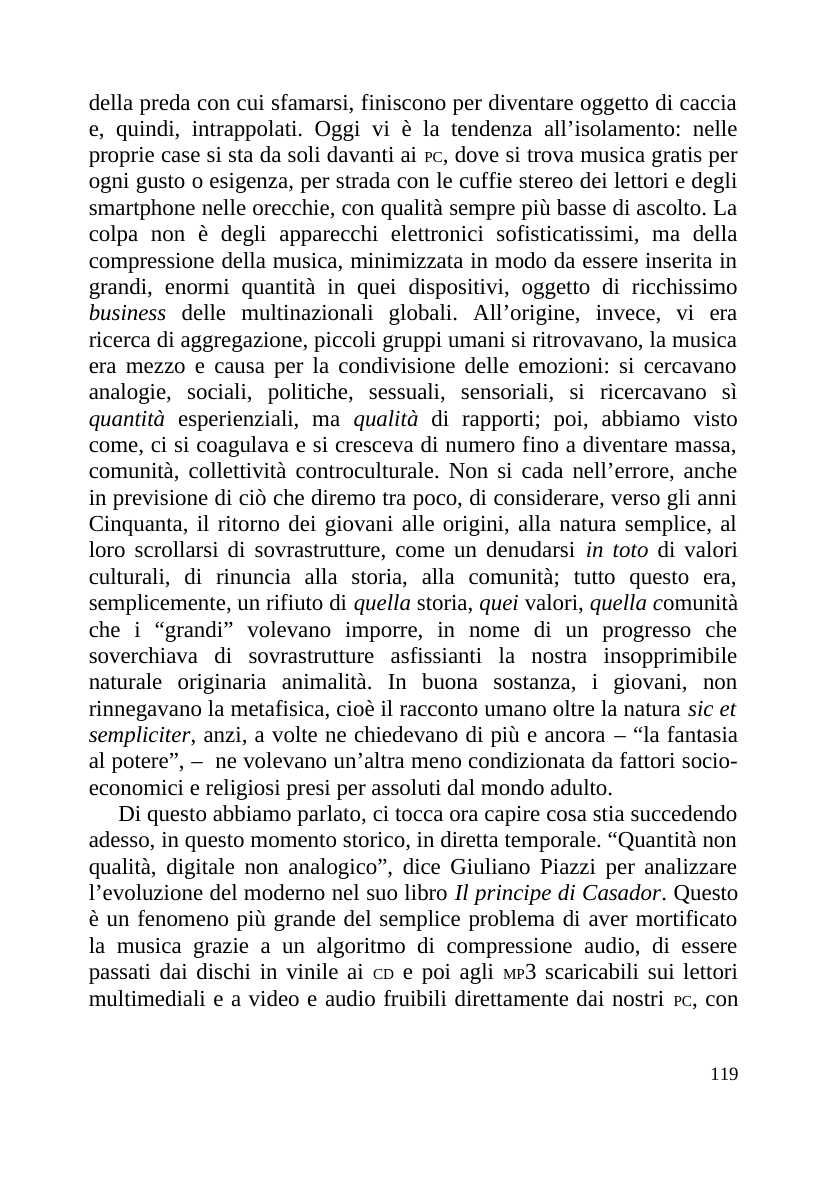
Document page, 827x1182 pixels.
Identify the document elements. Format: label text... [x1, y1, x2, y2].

text Di questo abbiamo parlato, ci tocca ora capire cosa stia succedendo adesso, in questo momento storico, in diretta temporale. “Quantità non qualità, digitale non analogico”, dice Giuliano Piazzi per analizzare l’evoluzione del moderno nel suo libro Il principe di Casador. Questo è un fenomeno più grande del semplice problema di aver mortificato la musica grazie a un algoritmo di compressione audio, di essere passati dai dischi in vinile ai cd e poi agli mp3 scaricabili sui lettori multimediali e a video e audio fruibili direttamente dai nostri pc, con [88, 800, 738, 1011]
text della preda con cui sfamarsi, finiscono per diventare oggetto di caccia e, quindi, intrappolati. Oggi vi è la tendenza all’isolamento: nelle proprie case si sta da soli davanti ai pc, dove si trova musica gratis per ogni gusto o esigenza, per strada con le cuffie stereo dei lettori e degli smartphone nelle orecchie, con qualità sempre più basse di ascolto. La colpa non è degli apparecchi elettronici sofisticatissimi, ma della compressione della musica, minimizzata in modo da essere inserita in grandi, enormi quantità in quei dispositivi, oggetto di ricchissimo business delle multinazionali globali. All’origine, invece, vi era ricerca di aggregazione, piccoli gruppi umani si ritrovavano, la musica era mezzo e causa per la condivisione delle emozioni: si cercavano analogie, sociali, politiche, sessuali, sensoriali, si ricercavano sì quantità esperienziali, ma qualità di rapporti; poi, abbiamo visto come, ci si coagulava e si cresceva di numero fino a diventare massa, comunità, collettività controculturale. Non si cada nell’errore, anche in previsione di ciò che diremo tra poco, di considerare, verso gli anni Cinquanta, il ritorno dei giovani alle origini, alla natura semplice, al loro scrollarsi di sovrastrutture, come un denudarsi in toto di valori culturali, di rinuncia alla storia, alla comunità; tutto questo era, semplicemente, un rifiuto di quella storia, quei valori, quella comunità che i “grandi” volevano imporre, in nome di un progresso che soverchiava di sovrastrutture asfissianti la nostra insopprimibile naturale originaria animalità. In buona sostanza, i giovani, non rinnegavano la metafisica, cioè il racconto umano oltre la natura sic et sempliciter, anzi, a volte ne chiedevano di più e ancora ‒ “la fantasia al potere”, ‒ ne volevano un’altra meno condizionata da fattori socio-economici e religiosi presi per assoluti dal mondo adulto. [88, 88, 738, 800]
